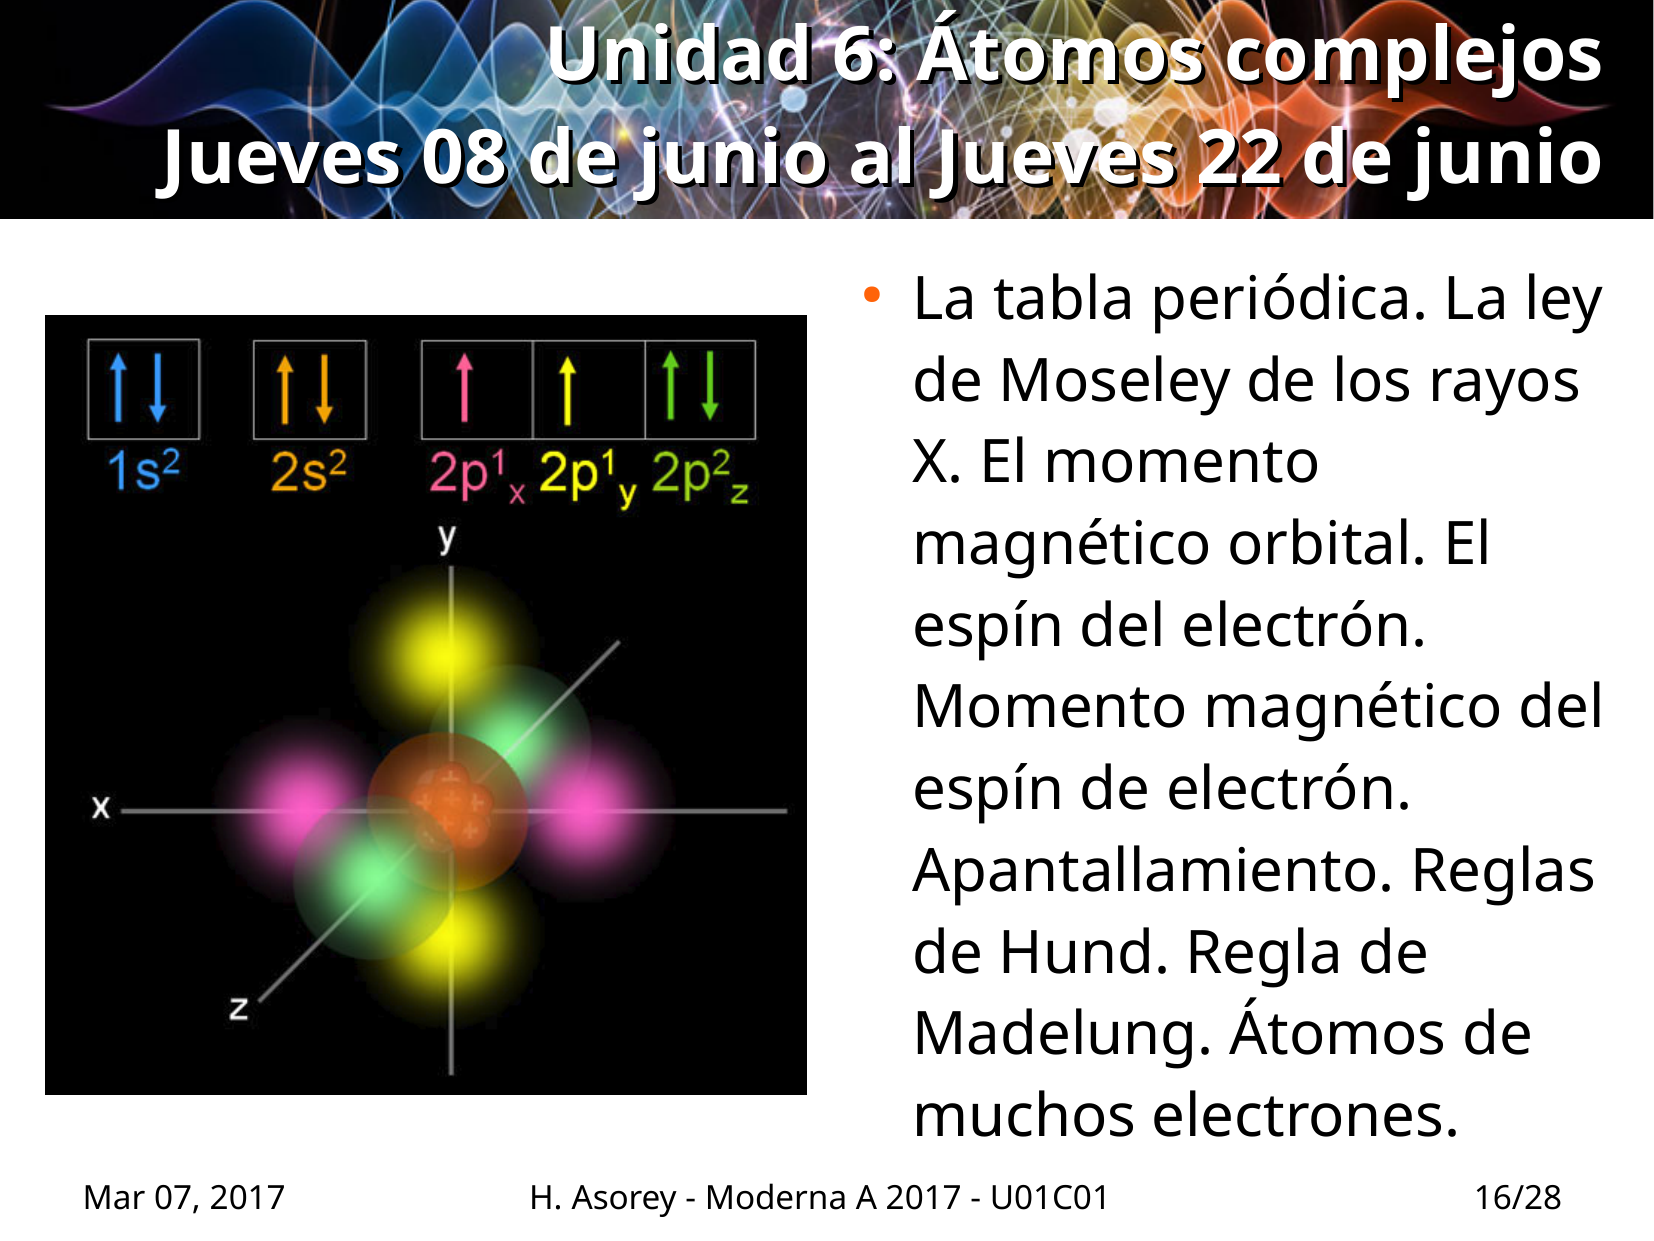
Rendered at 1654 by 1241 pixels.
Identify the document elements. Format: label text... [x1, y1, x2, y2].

picture [45, 315, 807, 1095]
list La tabla periódica. La ley de Moseley de los rayos X. El momento magnético orbital. El espín del electrón. Momento magnético del espín de electrón. Apantallamiento. Reglas de Hund. Regla de Madelung. Átomos de muchos electrones. [844, 255, 1606, 1156]
picture [0, 0, 1654, 219]
title Unidad 6: Átomos complejos Jueves 08 de junio al Jueves 22 de junio [45, 11, 1606, 195]
